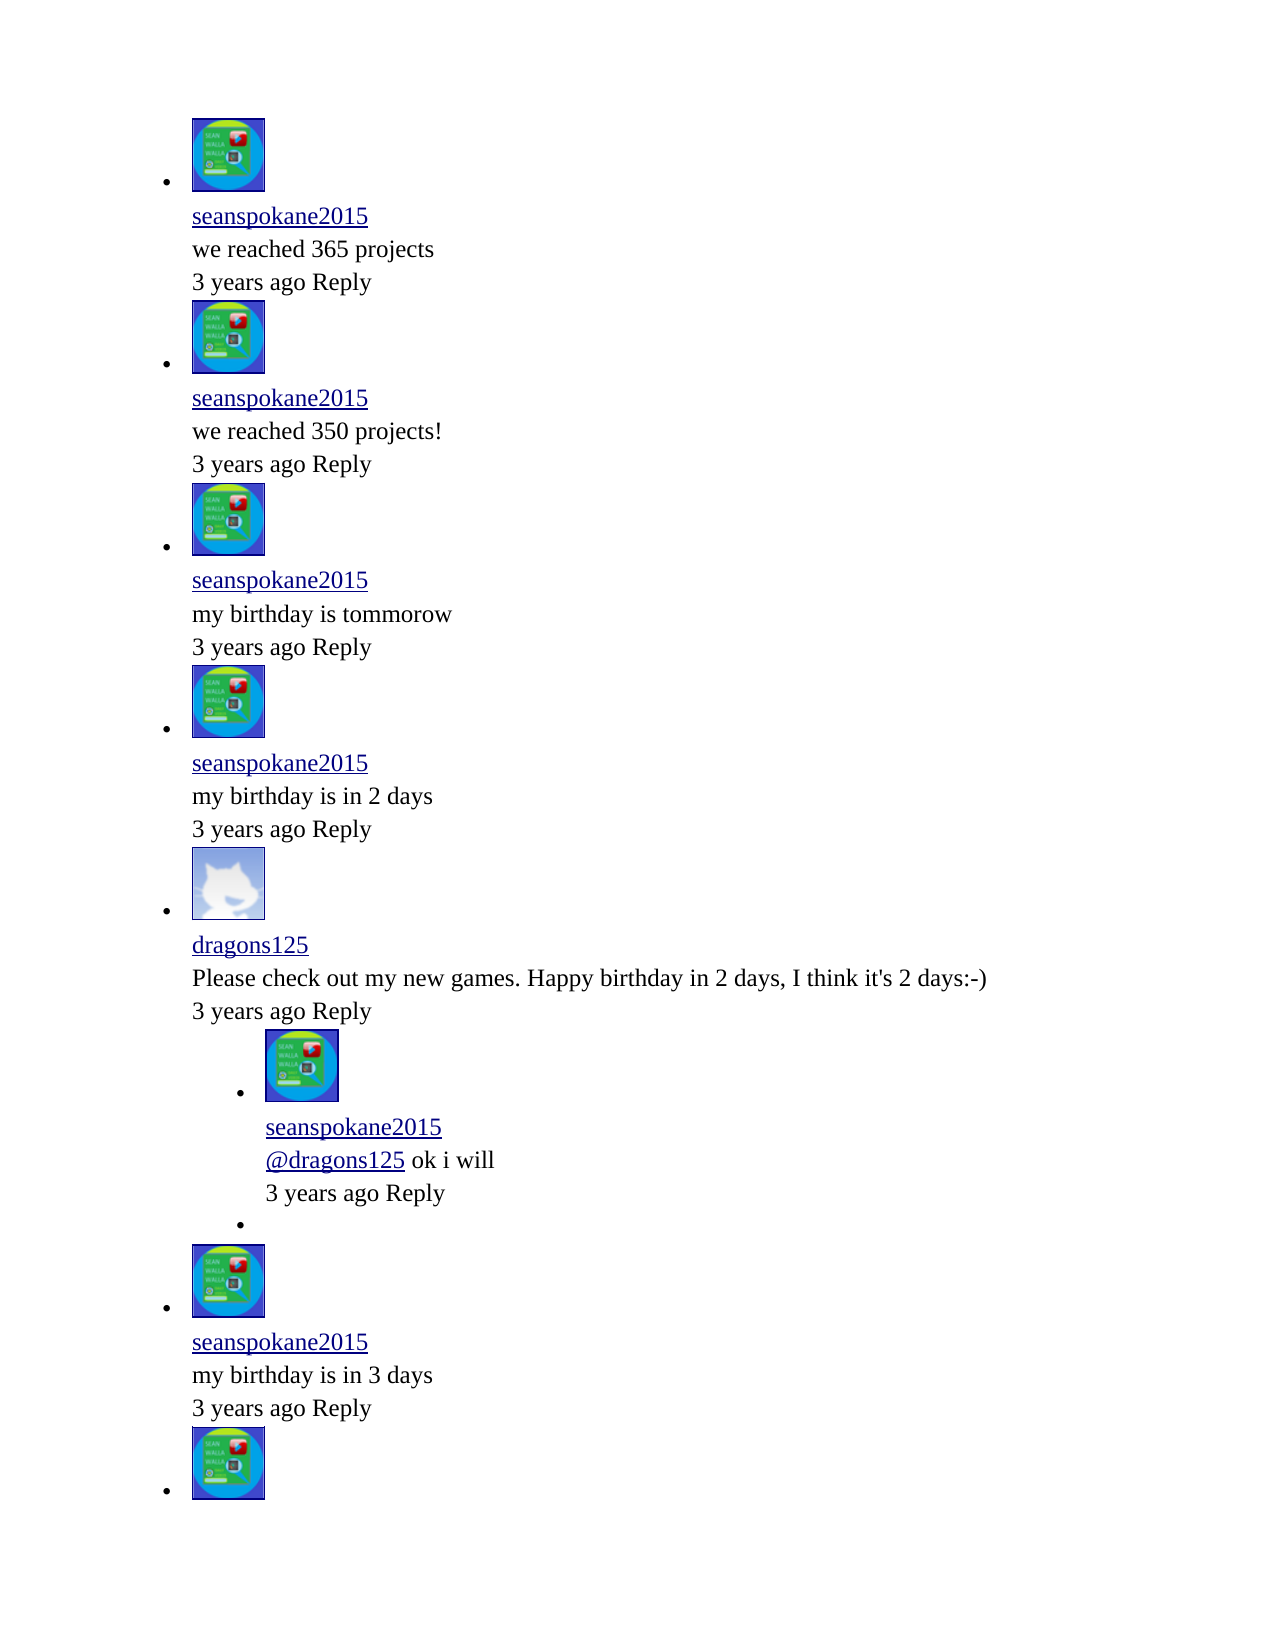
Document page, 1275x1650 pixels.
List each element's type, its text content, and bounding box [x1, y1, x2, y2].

picture [267, 1031, 337, 1087]
list seanspokane2015 [162, 566, 1157, 594]
picture [193, 666, 264, 723]
picture [193, 167, 222, 190]
list 3 years ago Reply [162, 267, 1157, 296]
list seanspokane2015 [162, 383, 1157, 412]
picture [193, 714, 222, 737]
list Please check out my new games. Happy birthday in 2 days, I think it's 2 days:-) [162, 963, 1157, 992]
list my birthday is in 3 days [162, 1360, 1157, 1389]
picture [193, 1246, 264, 1303]
picture [233, 707, 264, 737]
picture [193, 848, 264, 919]
picture [193, 532, 217, 554]
list 3 years ago Reply [162, 1393, 1157, 1422]
picture [193, 1294, 217, 1316]
list seanspokane2015 [236, 1112, 1157, 1141]
list 3 years ago Reply [162, 449, 1157, 478]
picture [307, 1075, 337, 1101]
picture [193, 1476, 217, 1498]
picture [238, 525, 264, 554]
list we reached 350 projects! [162, 416, 1157, 445]
list seanspokane2015 [162, 201, 1157, 230]
picture [193, 302, 264, 359]
list @dragons125 ok i will [236, 1145, 1157, 1174]
picture [267, 1080, 296, 1101]
list we reached 365 projects [162, 234, 1157, 263]
picture [193, 484, 264, 541]
picture [193, 1428, 264, 1485]
list dragons125 [162, 930, 1157, 959]
list my birthday is in 2 days [162, 781, 1157, 809]
picture [233, 160, 264, 190]
list seanspokane2015 [162, 1327, 1157, 1356]
picture [238, 1469, 264, 1498]
list 3 years ago Reply [162, 632, 1157, 660]
list 3 years ago Reply [162, 814, 1157, 843]
picture [238, 343, 264, 372]
list 3 years ago Reply [236, 1178, 1157, 1207]
list my birthday is tommorow [162, 599, 1157, 627]
list seanspokane2015 [162, 748, 1157, 777]
picture [193, 120, 264, 176]
list 3 years ago Reply [162, 996, 1157, 1025]
picture [238, 1287, 264, 1316]
picture [193, 350, 217, 372]
